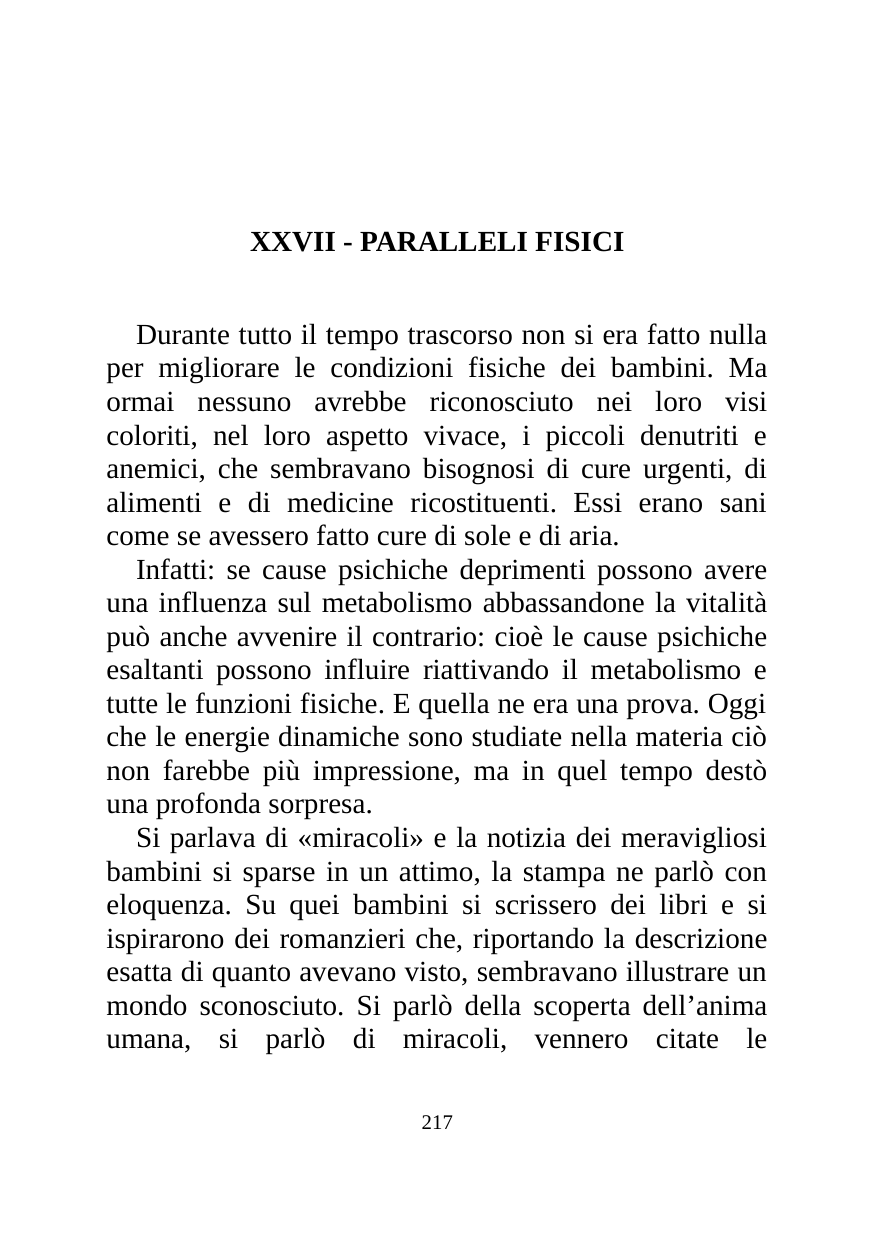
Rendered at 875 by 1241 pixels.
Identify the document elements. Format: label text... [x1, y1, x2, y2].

text Si parlava di «miracoli» e la notizia dei meravigliosi bambini si sparse in un attimo, la stampa ne parlò con eloquenza. Su quei bambini si scrissero dei libri e si ispirarono dei romanzieri che, riportando la descrizione esatta di quanto avevano visto, sembravano illustrare un mondo sconosciuto. Si parlò della scoperta dell’anima umana, si parlò di miracoli, vennero citate le [106, 820, 768, 1055]
subtitle XXVII - PARALLELI FISICI [106, 224, 768, 258]
text Infatti: se cause psichiche deprimenti possono avere una influenza sul metabolismo abbassandone la vitalità può anche avvenire il contrario: cioè le cause psichiche esaltanti possono influire riattivando il metabolismo e tutte le funzioni fisiche. E quella ne era una prova. Oggi che le energie dinamiche sono studiate nella materia ciò non farebbe più impressione, ma in quel tempo destò una profonda sorpresa. [106, 552, 768, 820]
text Durante tutto il tempo trascorso non si era fatto nulla per migliorare le condizioni fisiche dei bambini. Ma ormai nessuno avrebbe riconosciuto nei loro visi coloriti, nel loro aspetto vivace, i piccoli denutriti e anemici, che sembravano bisognosi di cure urgenti, di alimenti e di medicine ricostituenti. Essi erano sani come se avessero fatto cure di sole e di aria. [106, 317, 768, 552]
